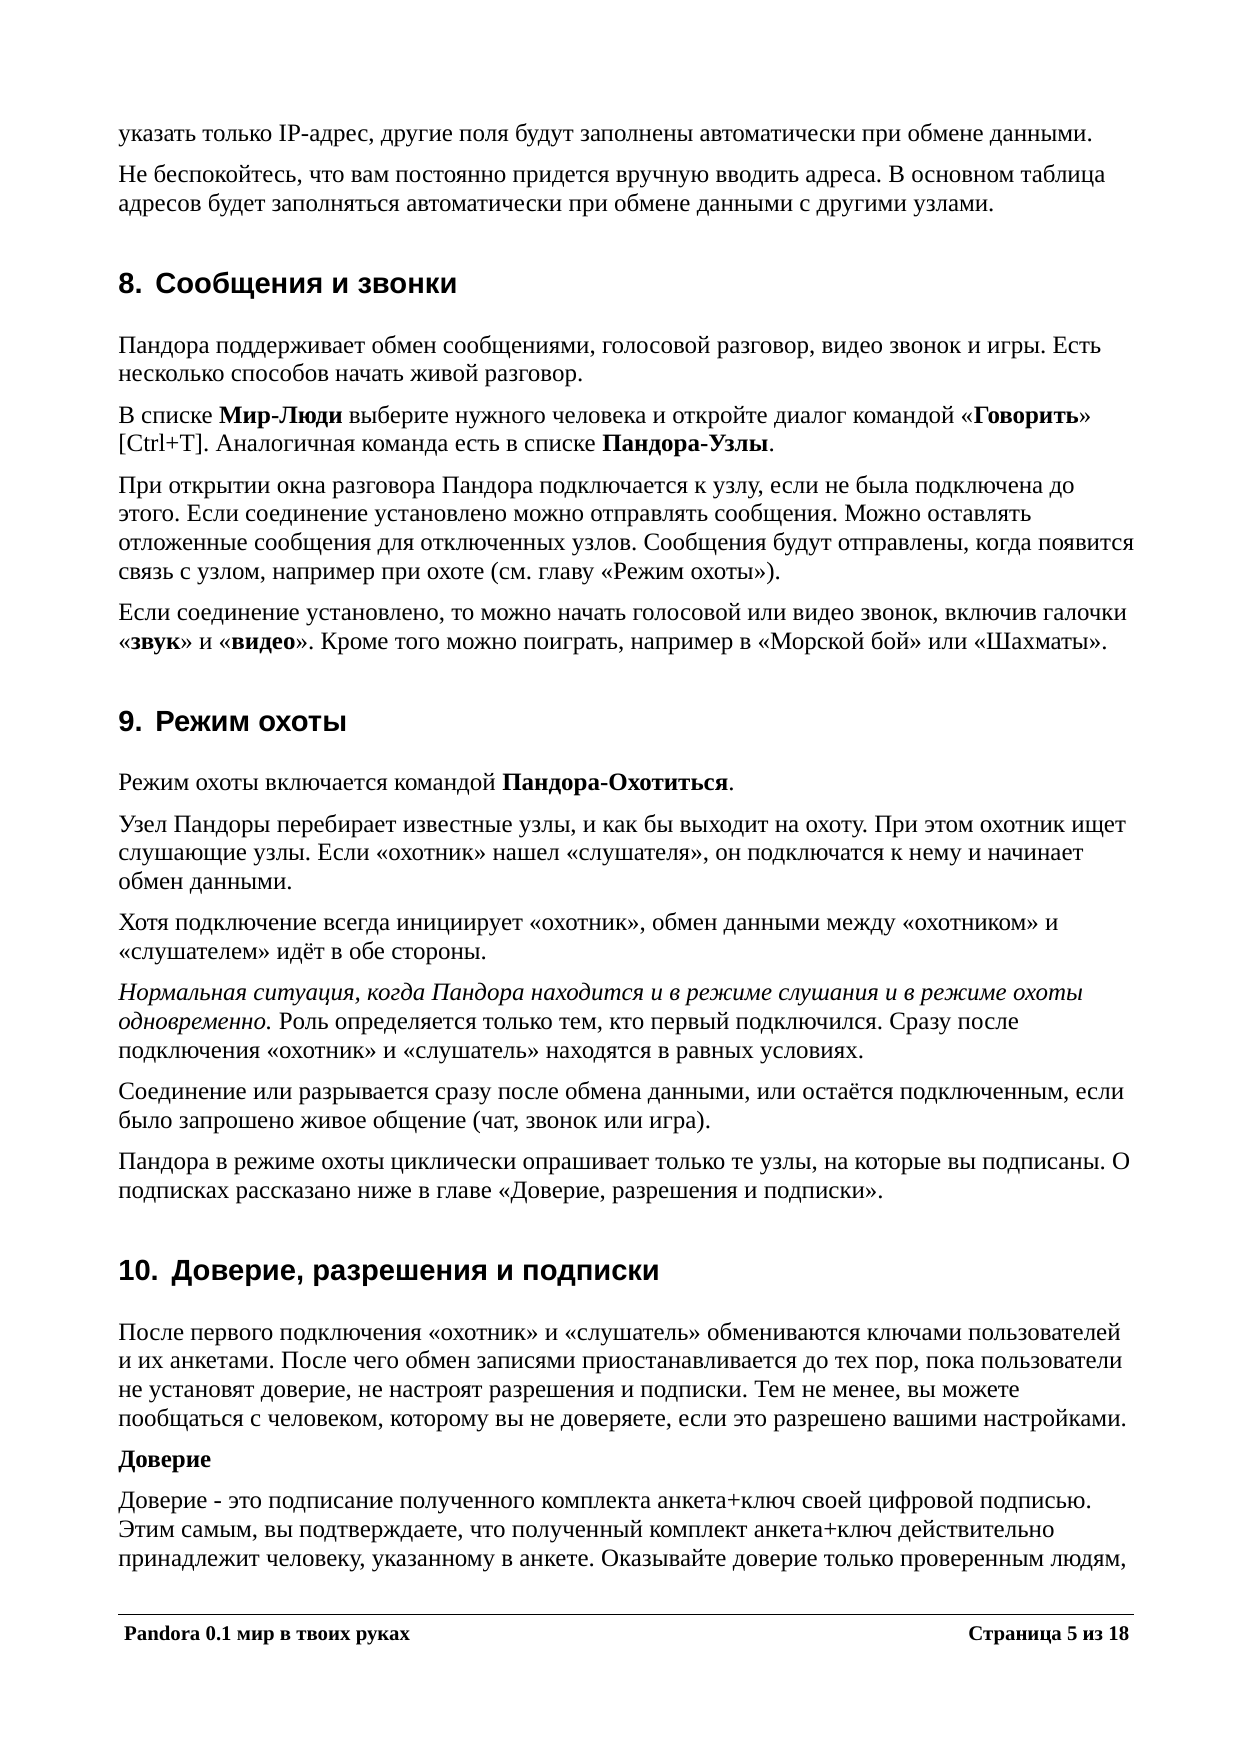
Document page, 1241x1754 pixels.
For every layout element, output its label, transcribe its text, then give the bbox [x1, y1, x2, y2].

text указать только IP-адрес, другие поля будут заполнены автоматически при обмене данными. [118, 118, 1134, 147]
text После первого подключения «охотник» и «слушатель» обмениваются ключами пользователей и их анкетами. После чего обмен записями приостанавливается до тех пор, пока пользователи не установят доверие, не настроят разрешения и подписки. Тем не менее, вы можете пообщаться с человеком, которому вы не доверяете, если это разрешено вашими настройками. [118, 1317, 1134, 1432]
text Нормальная ситуация, когда Пандора находится и в режиме слушания и в режиме охоты одновременно. Роль определяется только тем, кто первый подключился. Сразу после подключения «охотник» и «слушатель» находятся в равных условиях. [118, 977, 1134, 1064]
subtitle Режим охоты [118, 704, 1134, 737]
text В списке Мир-Люди выберите нужного человека и откройте диалог командой «Говорить» [Ctrl+T]. Аналогичная команда есть в списке Пандора-Узлы. [118, 400, 1134, 457]
text Соединение или разрывается сразу после обмена данными, или остаётся подключенным, если было запрошено живое общение (чат, звонок или игра). [118, 1076, 1134, 1134]
text Не беспокойтесь, что вам постоянно придется вручную вводить адреса. В основном таблица адресов будет заполняться автоматически при обмене данными с другими узлами. [118, 159, 1134, 217]
subtitle Сообщения и звонки [118, 266, 1134, 299]
text Пандора поддерживает обмен сообщениями, голосовой разговор, видео звонок и игры. Есть несколько способов начать живой разговор. [118, 330, 1134, 387]
text Доверие - это подписание полученного комплекта анкета+ключ своей цифровой подписью. Этим самым, вы подтверждаете, что полученный комплект анкета+ключ действительно принадлежит человеку, указанному в анкете. Оказывайте доверие только проверенным людям, [118, 1485, 1134, 1572]
text Если соединение установлено, то можно начать голосовой или видео звонок, включив галочки «звук» и «видео». Кроме того можно поиграть, например в «Морской бой» или «Шахматы». [118, 597, 1134, 655]
text Доверие [118, 1444, 1134, 1473]
text При открытии окна разговора Пандора подключается к узлу, если не была подключена до этого. Если соединение установлено можно отправлять сообщения. Можно оставлять отложенные сообщения для отключенных узлов. Сообщения будут отправлены, когда появится связь с узлом, например при охоте (см. главу «Режим охоты»). [118, 470, 1134, 585]
text Режим охоты включается командой Пандора-Охотиться. [118, 767, 1134, 796]
text Узел Пандоры перебирает известные узлы, и как бы выходит на охоту. При этом охотник ищет слушающие узлы. Если «охотник» нашел «слушателя», он подключатся к нему и начинает обмен данными. [118, 809, 1134, 895]
text Пандора в режиме охоты циклически опрашивает только те узлы, на которые вы подписаны. О подписках рассказано ниже в главе «Доверие, разрешения и подписки». [118, 1146, 1134, 1204]
text Хотя подключение всегда инициирует «охотник», обмен данными между «охотником» и «слушателем» идёт в обе стороны. [118, 907, 1134, 965]
subtitle Доверие, разрешения и подписки [118, 1253, 1134, 1286]
